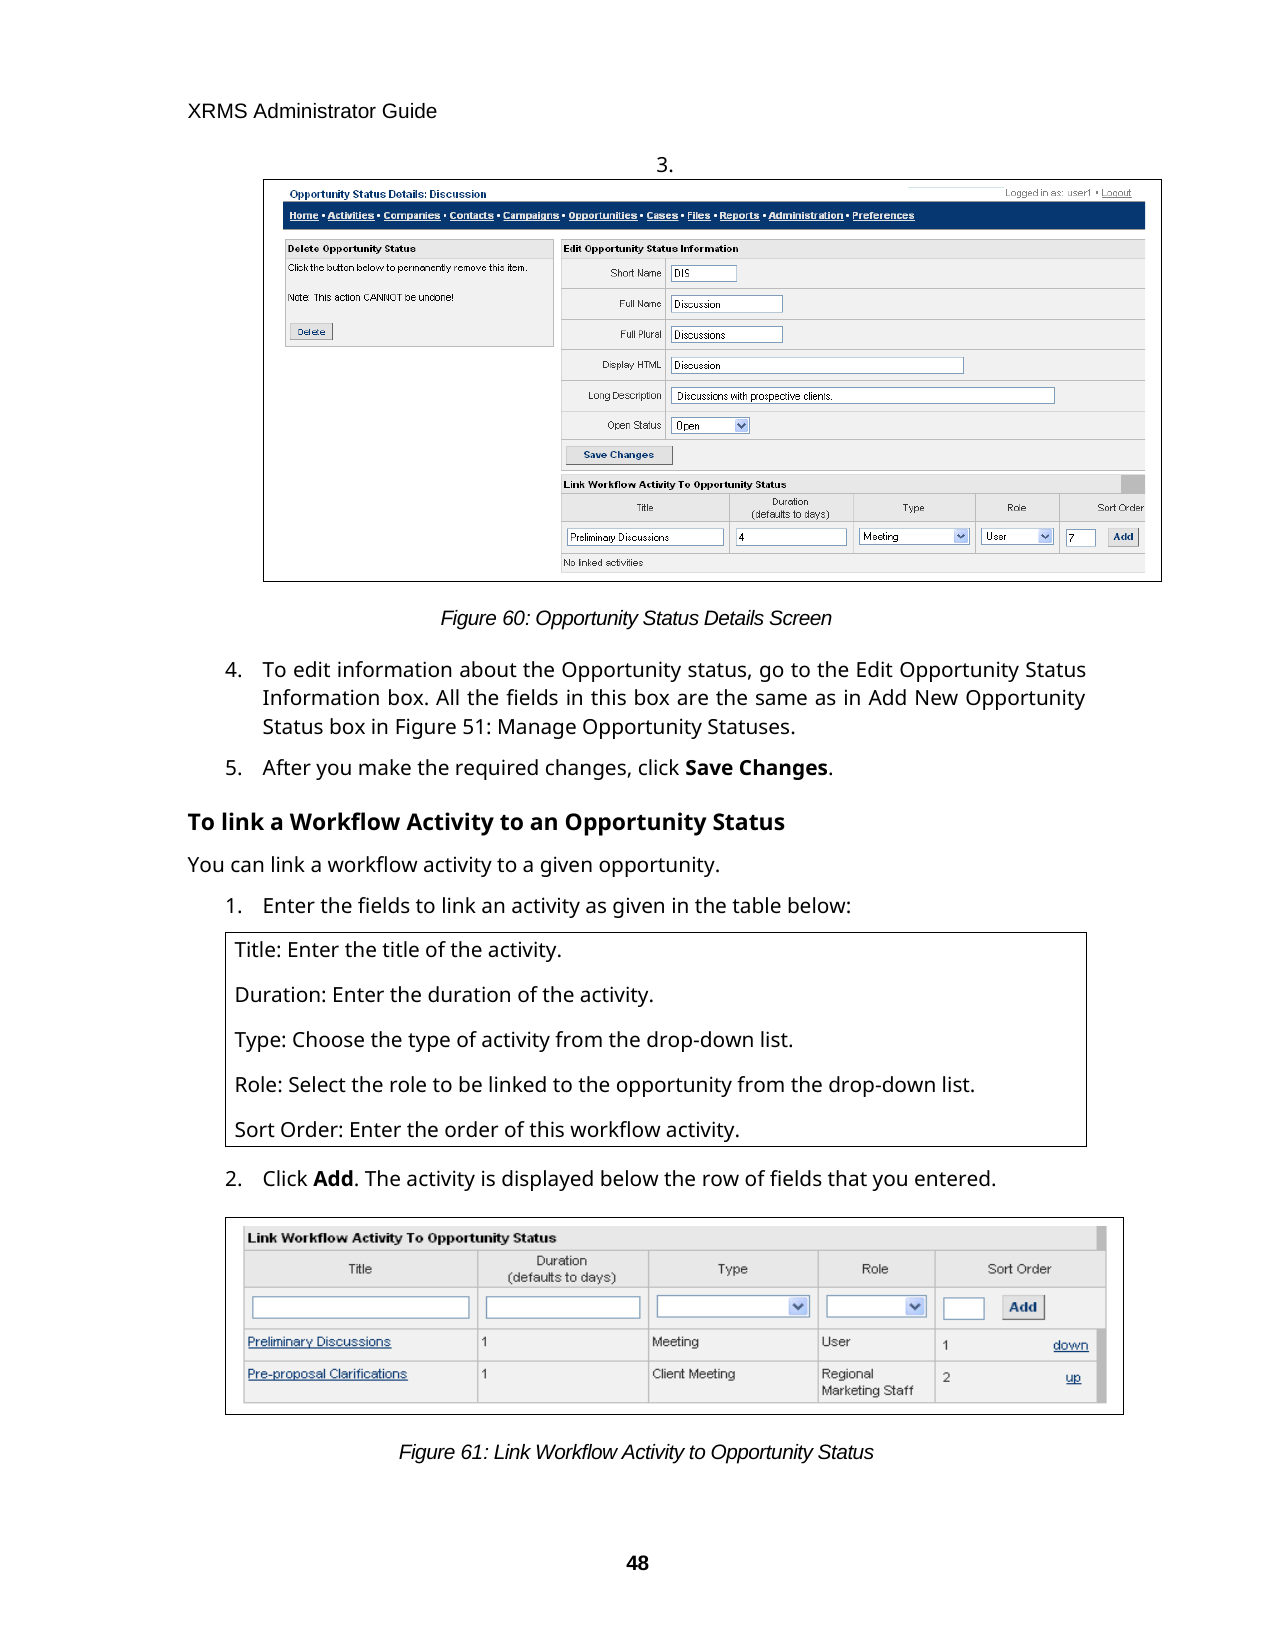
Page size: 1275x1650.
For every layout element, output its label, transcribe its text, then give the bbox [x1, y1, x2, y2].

list After you make the required changes, click Save Changes. [225, 753, 1087, 781]
list Enter the fields to link an activity as given in the table below: [225, 891, 1087, 919]
text Figure 61: Link Workflow Activity to Opportunity Status [187, 1440, 1087, 1463]
list Title: Enter the title of the activity. [226, 933, 1086, 963]
list To edit information about the Opportunity status, go to the Edit Opportunity Status Information box. All the fields in this box are the same as in Add New Opportunity Status box in Figure 51: Manage Opportunity Statuses. [225, 655, 1087, 740]
picture [241, 1226, 1108, 1407]
list Type: Choose the type of activity from the drop-down list. [226, 1022, 1086, 1054]
list Sort Order: Enter the order of this workflow activity. [226, 1112, 1086, 1146]
list Duration: Enter the duration of the activity. [226, 977, 1086, 1009]
text Figure 60: Opportunity Status Details Screen [187, 607, 1087, 630]
text You can link a workflow activity to a given opportunity. [187, 850, 1087, 878]
list Role: Select the role to be linked to the opportunity from the drop-down list. [226, 1067, 1086, 1099]
list Click Add. The activity is displayed below the row of fields that you entered. [225, 1164, 1087, 1192]
text To link a Workflow Activity to an Opportunity Status [187, 806, 1087, 838]
picture [279, 187, 1146, 573]
